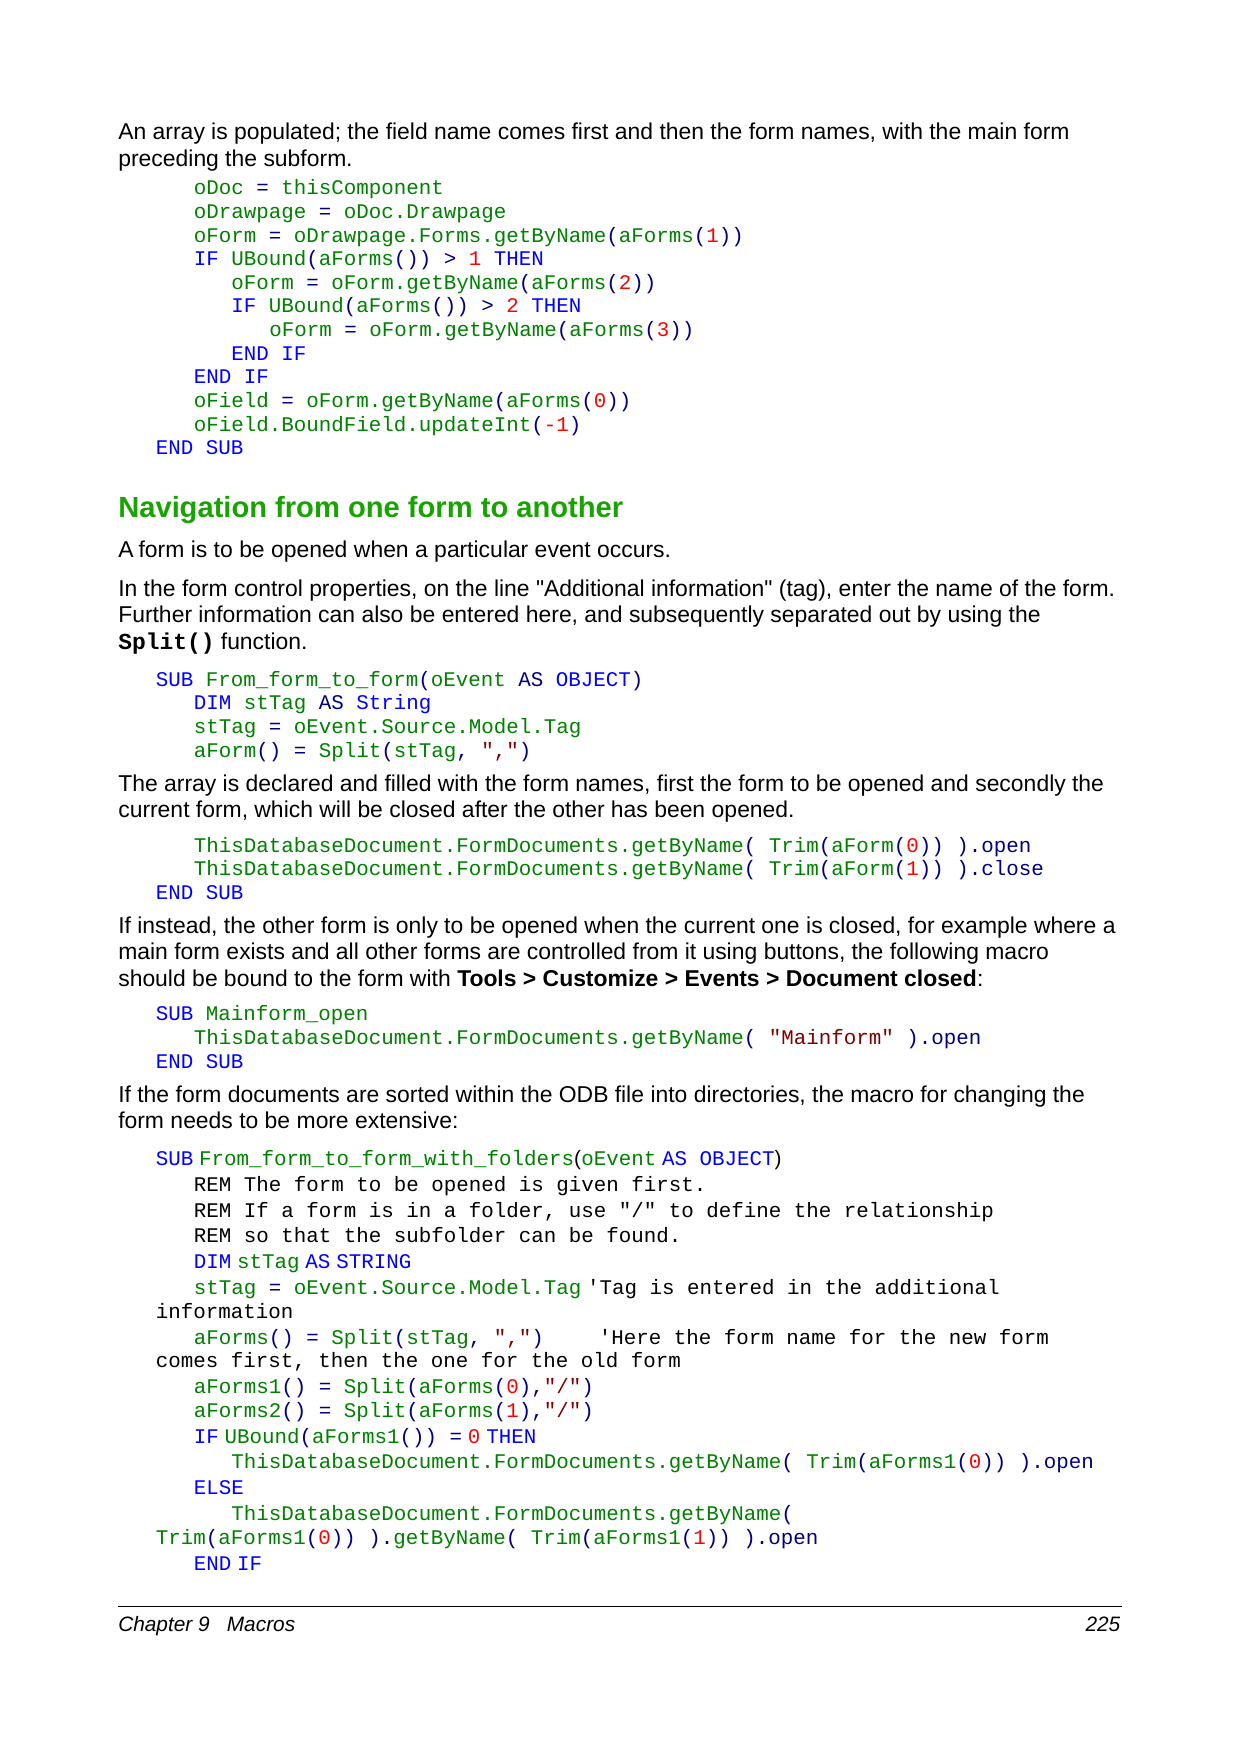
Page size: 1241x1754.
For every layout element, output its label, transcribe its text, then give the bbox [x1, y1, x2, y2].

text ThisDatabaseDocument.FormDocuments.getByName( "Mainform" ).open [156, 1027, 1122, 1051]
text oField = oForm.getByName(aForms(0)) [156, 390, 1122, 414]
text stTag = oEvent.Source.Model.Tag 'Tag is entered in the additional information [156, 1275, 1122, 1324]
text END IF [156, 343, 1122, 366]
text SUB From_form_to_form(oEvent AS OBJECT) [156, 669, 1122, 692]
text oForm = oForm.getByName(aForms(2)) [156, 272, 1122, 296]
text oForm = oForm.getByName(aForms(3)) [156, 319, 1122, 343]
text The array is declared and filled with the form names, first the form to be opened and secondly the current form, which will be closed after the other has been opened. [118, 769, 1122, 822]
text If instead, the other form is only to be opened when the current one is closed, for example where a main form exists and all other forms are controlled from it using buttons, the following macro should be bound to the form with Tools > Customize > Events > Document closed: [118, 912, 1122, 991]
text IF UBound(aForms()) > 2 THEN [156, 296, 1122, 319]
text DIM stTag AS STRING [156, 1249, 1122, 1275]
text ThisDatabaseDocument.FormDocuments.getByName( Trim(aForm(0)) ).open [156, 835, 1122, 858]
text oDrawpage = oDoc.Drawpage [156, 201, 1122, 224]
text aForm() = Split(stTag, ",") [156, 739, 1122, 763]
text END IF [156, 1550, 1122, 1576]
text IF UBound(aForms()) > 1 THEN [156, 248, 1122, 272]
text aForms() = Split(stTag, ",") 'Here the form name for the new form comes first, then the one for the old form [156, 1324, 1122, 1374]
text ThisDatabaseDocument.FormDocuments.getByName( Trim(aForms1(0)) ).getByName( Trim(aForms1(1)) ).open [156, 1501, 1122, 1550]
text END SUB [156, 882, 1122, 906]
text oField.BoundField.updateInt(-1) [156, 414, 1122, 437]
text In the form control properties, on the line "Additional information" (tag), enter the name of the form. Further information can also be entered here, and subsequently separated out by using the Split() function. [118, 575, 1122, 656]
text ThisDatabaseDocument.FormDocuments.getByName( Trim(aForm(1)) ).close [156, 858, 1122, 882]
text oDoc = thisComponent [156, 177, 1122, 201]
text ELSE [156, 1475, 1122, 1501]
text END SUB [156, 1051, 1122, 1074]
text A form is to be opened when a particular event occurs. [118, 536, 1122, 563]
text aForms1() = Split(aForms(0),"/") [156, 1374, 1122, 1400]
text SUB Mainform_open [156, 1003, 1122, 1027]
text REM The form to be opened is given first. [156, 1172, 1122, 1197]
text aForms2() = Split(aForms(1),"/") [156, 1400, 1122, 1423]
list An array is populated; the field name comes first and then the form names, with the main form preceding the subform. [118, 118, 1122, 171]
text DIM stTag AS String [156, 692, 1122, 716]
text END IF [156, 366, 1122, 390]
text REM so that the subfolder can be found. [156, 1223, 1122, 1249]
text IF UBound(aForms1()) = 0 THEN [156, 1423, 1122, 1449]
text ThisDatabaseDocument.FormDocuments.getByName( Trim(aForms1(0)) ).open [156, 1449, 1122, 1475]
text If the form documents are sorted within the ODB file into directories, the macro for changing the form needs to be more extensive: [118, 1081, 1122, 1133]
subtitle Navigation from one form to another [118, 490, 1122, 524]
text oForm = oDrawpage.Forms.getByName(aForms(1)) [156, 224, 1122, 248]
text REM If a form is in a folder, use "/" to define the relationship [156, 1197, 1122, 1223]
text SUB From_form_to_form_with_folders(oEvent AS OBJECT) [156, 1146, 1122, 1172]
text END SUB [156, 437, 1122, 461]
text stTag = oEvent.Source.Model.Tag [156, 716, 1122, 739]
